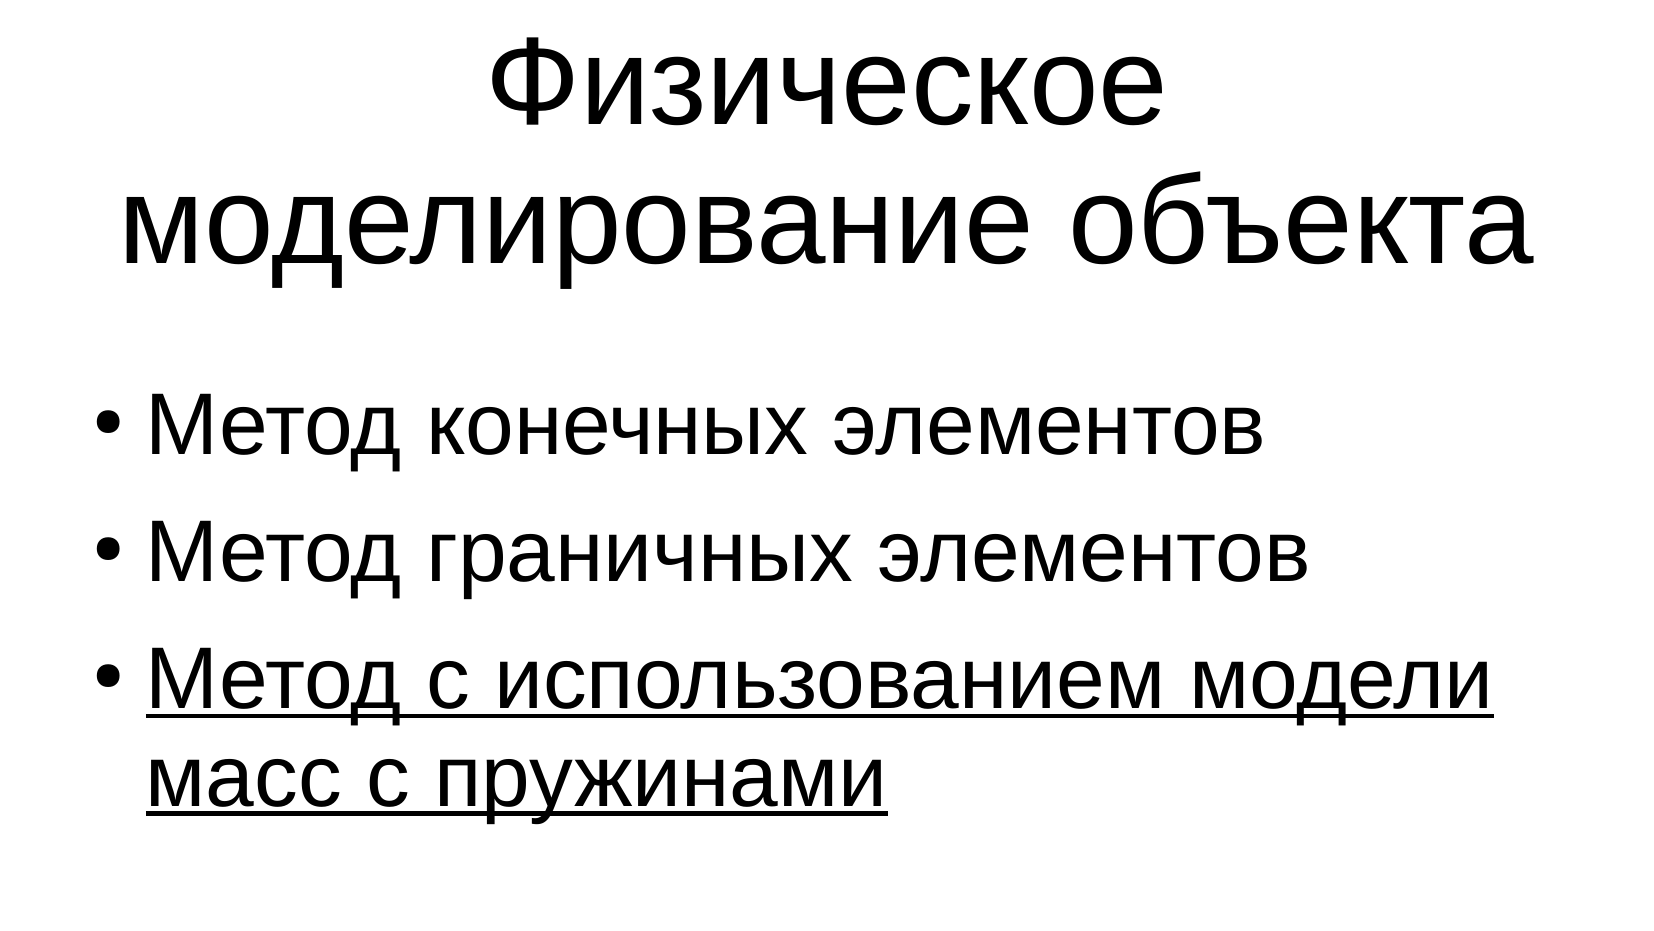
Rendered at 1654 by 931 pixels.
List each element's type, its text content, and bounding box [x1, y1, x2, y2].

title Физическое моделирование объекта [82, 10, 1571, 291]
list Метод конечных элементов Метод граничных элементов Метод с использованием модели масс с пружинами [75, 375, 1564, 915]
